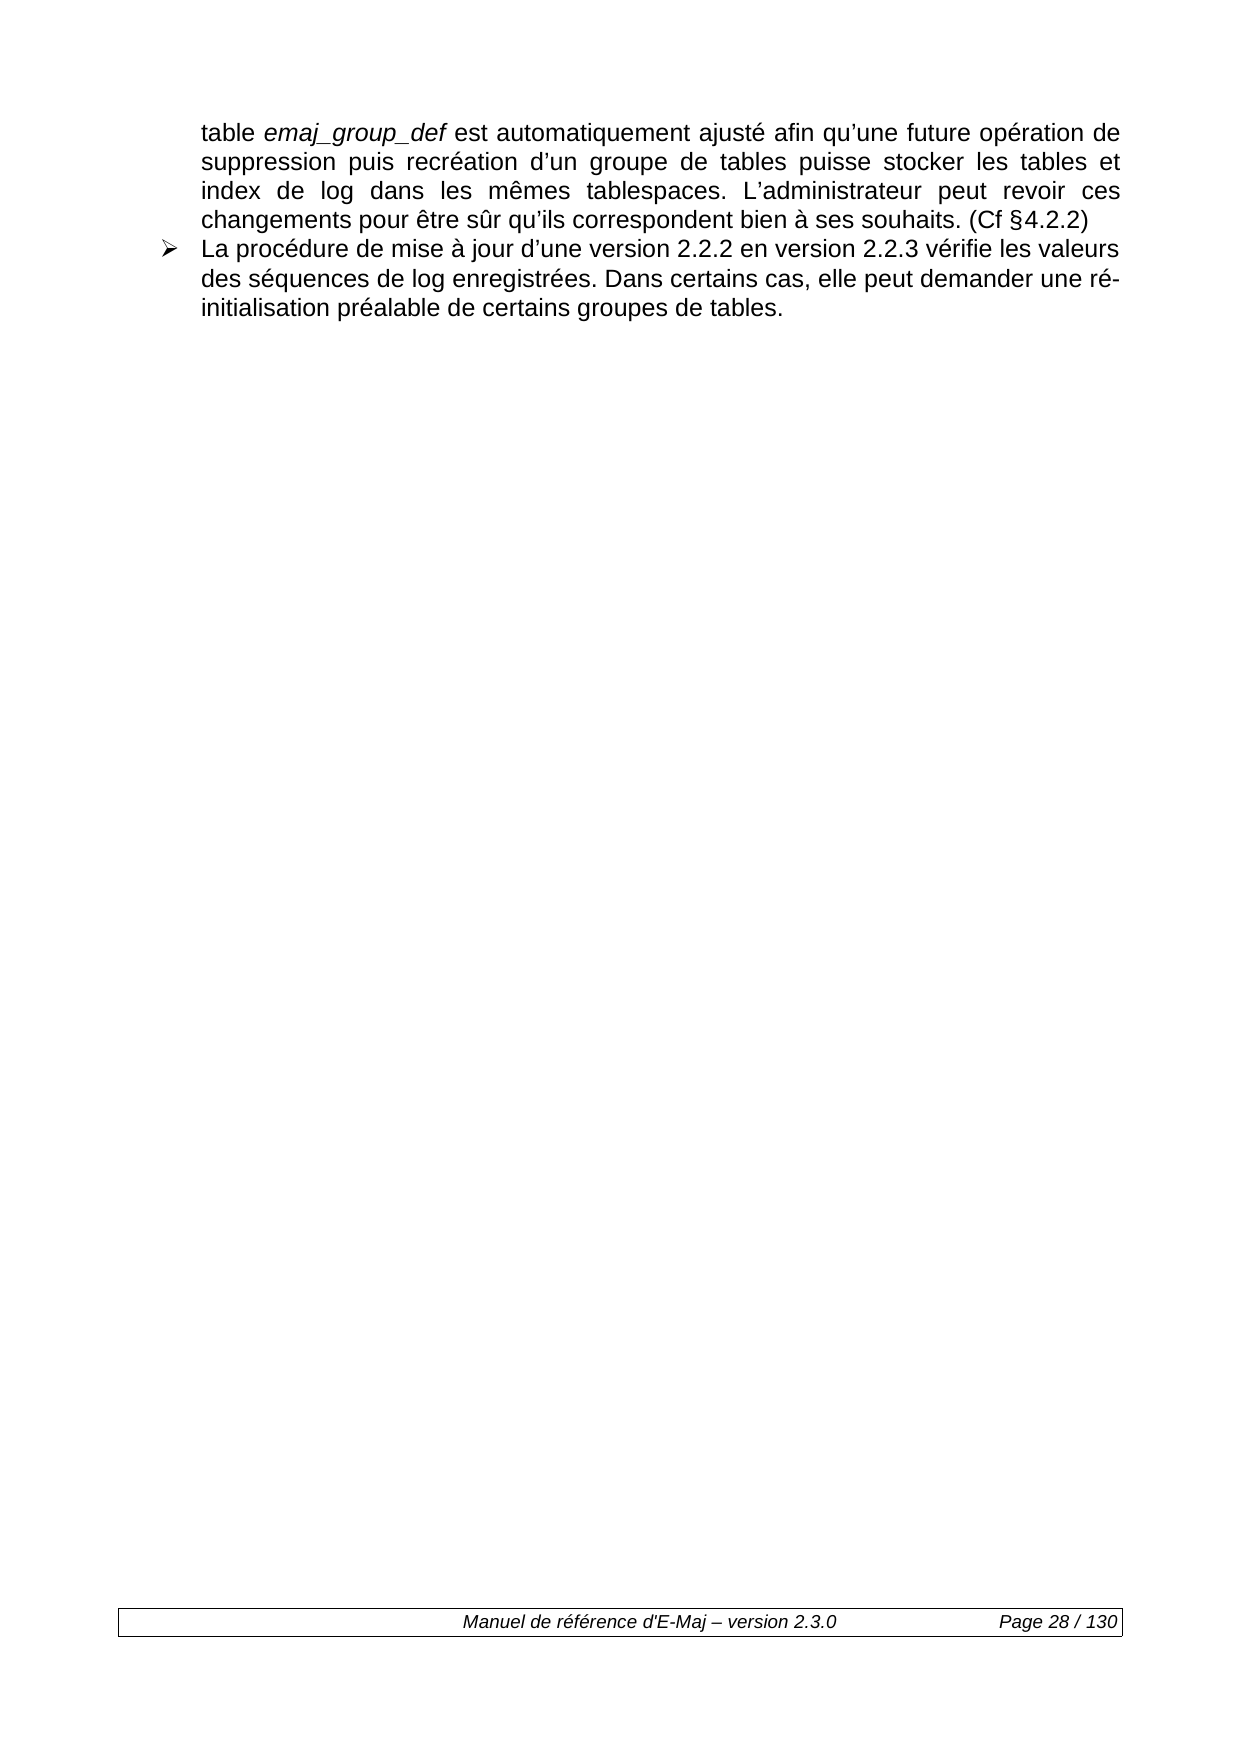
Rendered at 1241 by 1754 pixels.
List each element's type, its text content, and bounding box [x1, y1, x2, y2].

list table emaj_group_def est automatiquement ajusté afin qu’une future opération de suppression puis recréation d’un groupe de tables puisse stocker les tables et index de log dans les mêmes tablespaces. L’administrateur peut revoir ces changements pour être sûr qu’ils correspondent bien à ses souhaits. (Cf §4.2.2) [159, 118, 1122, 234]
list La procédure de mise à jour d’une version 2.2.2 en version 2.2.3 vérifie les valeurs des séquences de log enregistrées. Dans certains cas, elle peut demander une ré-initialisation préalable de certains groupes de tables. [159, 234, 1122, 322]
